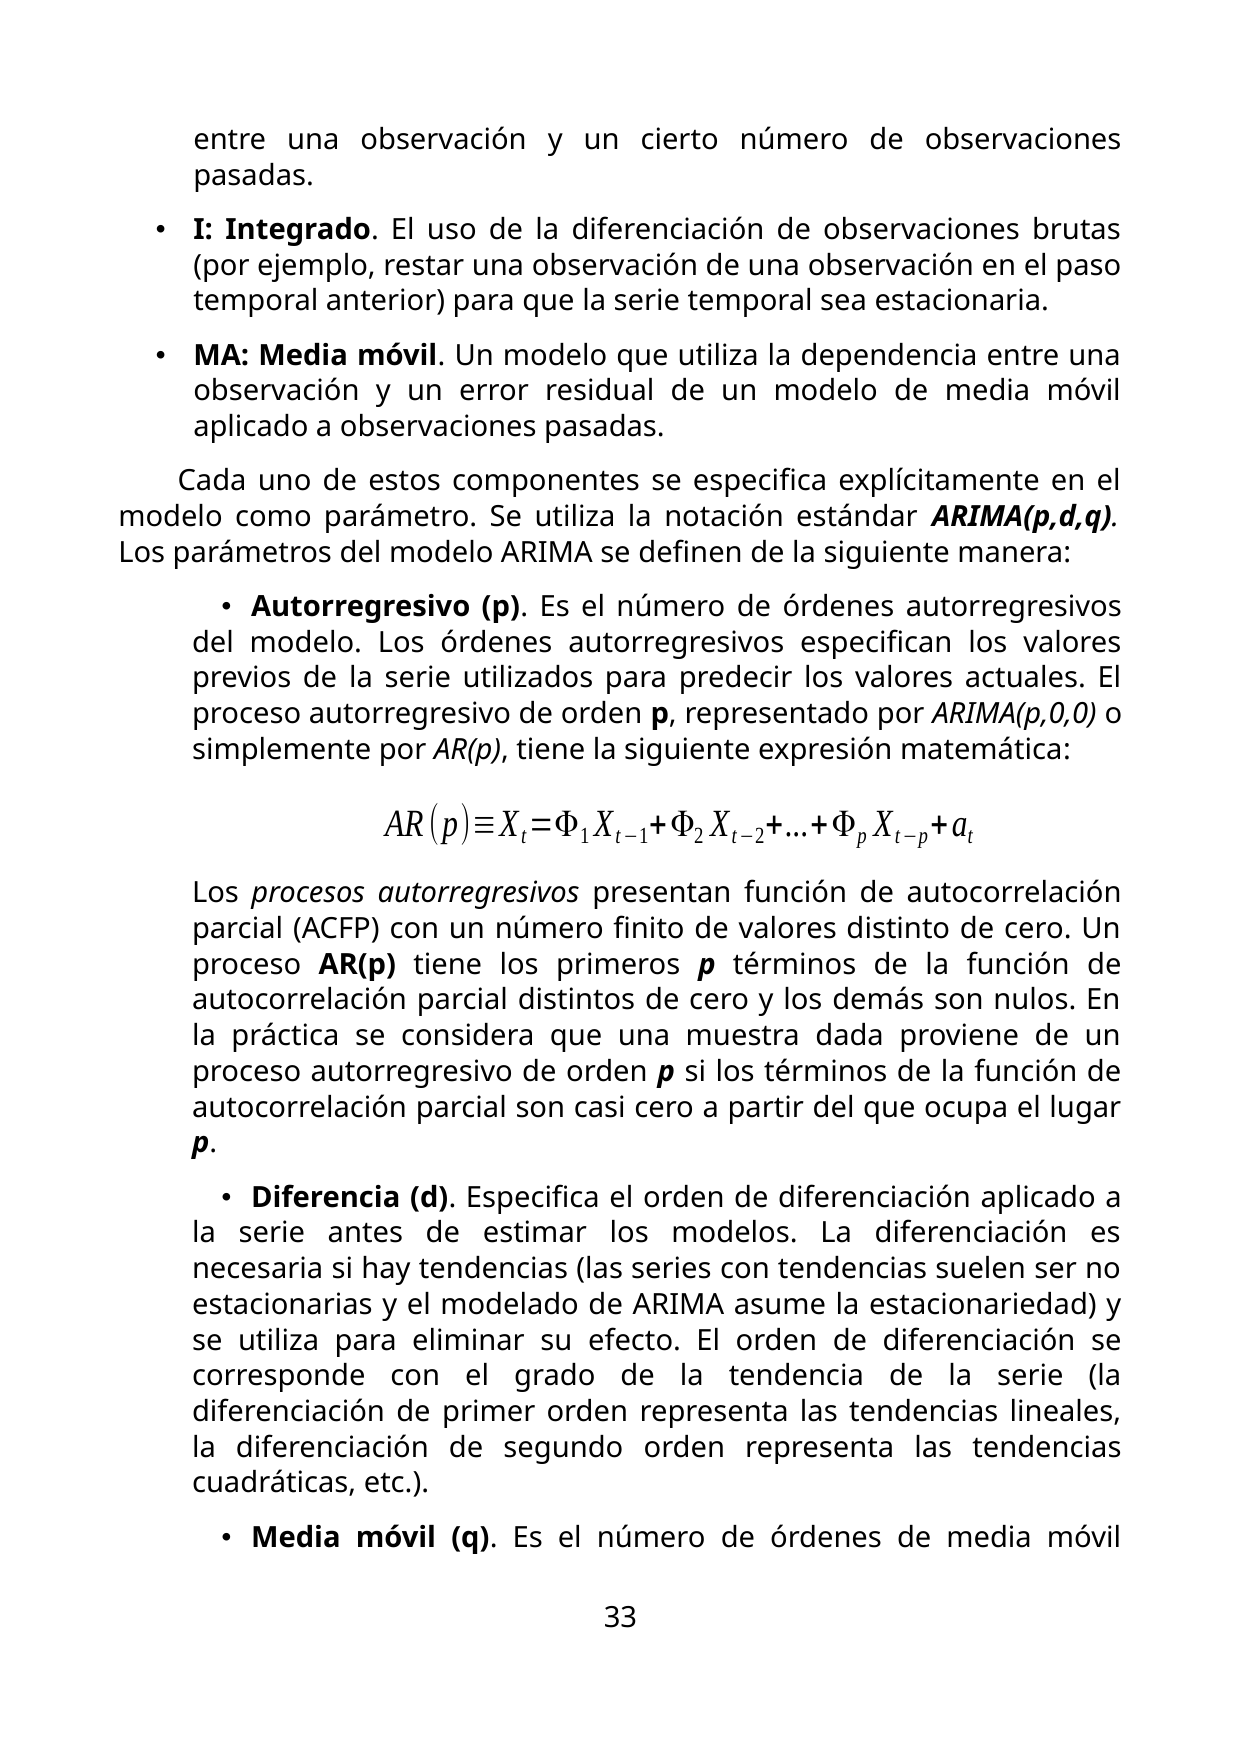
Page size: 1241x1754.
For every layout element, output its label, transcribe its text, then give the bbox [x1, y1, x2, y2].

list MA: Media móvil. Un modelo que utiliza la dependencia entre una observación y un error residual de un modelo de media móvil aplicado a observaciones pasadas. [156, 334, 1122, 445]
list Los procesos autorregresivos presentan función de autocorrelación parcial (ACFP) con un número finito de valores distinto de cero. Un proceso AR(p) tiene los primeros p términos de la función de autocorrelación parcial distintos de cero y los demás son nulos. En la práctica se considera que una muestra dada proviene de un proceso autorregresivo de orden p si los términos de la función de autocorrelación parcial son casi cero a partir del que ocupa el lugar p. [162, 871, 1122, 1161]
text Cada uno de estos componentes se especifica explícitamente en el modelo como parámetro. Se utiliza la notación estándar ARIMA(p,d,q). Los parámetros del modelo ARIMA se definen de la siguiente manera: [118, 459, 1122, 571]
list entre una observación y un cierto número de observaciones pasadas. [156, 118, 1122, 193]
list Autorregresivo (p). Es el número de órdenes autorregresivos del modelo. Los órdenes autorregresivos especifican los valores previos de la serie utilizados para predecir los valores actuales. El proceso autorregresivo de orden p, representado por ARIMA(p,0,0) o simplemente por AR(p), tiene la siguiente expresión matemática: [162, 585, 1122, 768]
list Diferencia (d). Especifica el orden de diferenciación aplicado a la serie antes de estimar los modelos. La diferenciación es necesaria si hay tendencias (las series con tendencias suelen ser no estacionarias y el modelado de ARIMA asume la estacionariedad) y se utiliza para eliminar su efecto. El orden de diferenciación se corresponde con el grado de la tendencia de la serie (la diferenciación de primer orden representa las tendencias lineales, la diferenciación de segundo orden representa las tendencias cuadráticas, etc.). [162, 1176, 1122, 1501]
list I: Integrado. El uso de la diferenciación de observaciones brutas (por ejemplo, restar una observación de una observación en el paso temporal anterior) para que la serie temporal sea estacionaria. [156, 208, 1122, 319]
list Media móvil (q). Es el número de órdenes de media móvil [162, 1516, 1122, 1556]
